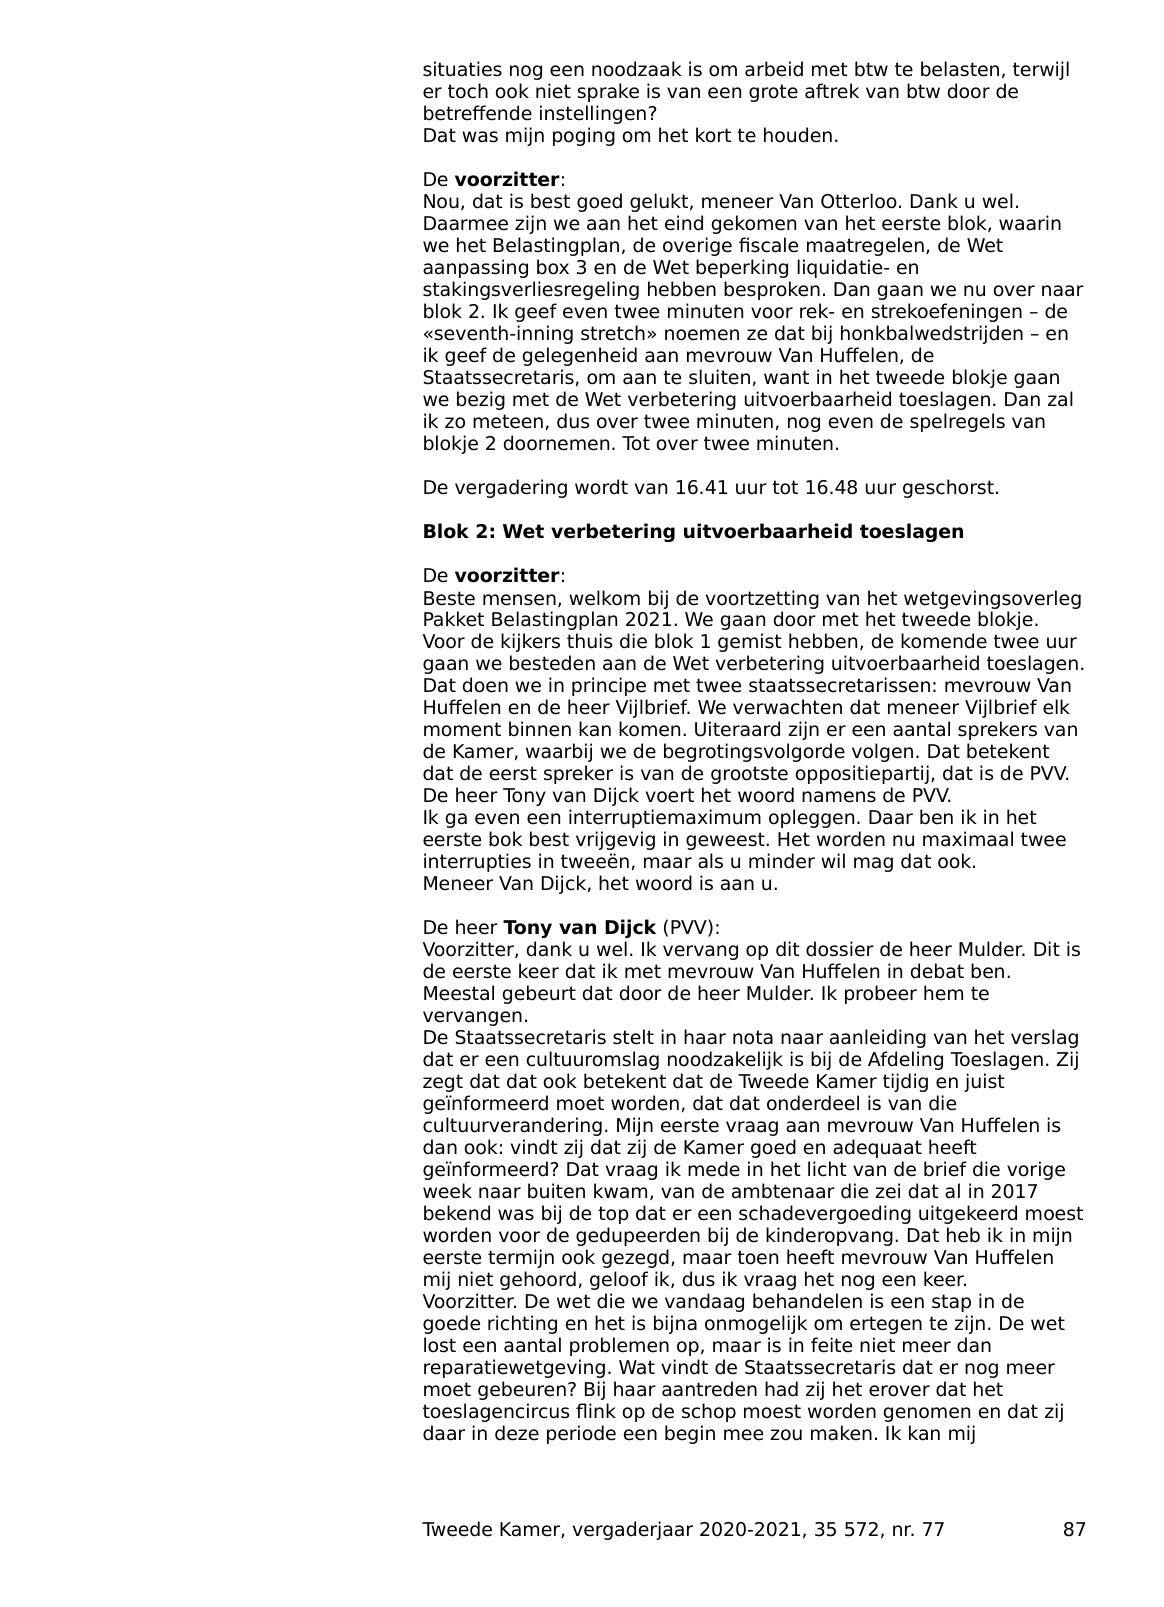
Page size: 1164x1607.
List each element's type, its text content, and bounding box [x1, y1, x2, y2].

text Voorzitter, dank u wel. Ik vervang op dit dossier de heer Mulder. Dit is de eerste keer dat ik met mevrouw Van Huffelen in debat ben. Meestal gebeurt dat door de heer Mulder. Ik probeer hem te vervangen. [422, 939, 1087, 1027]
text situaties nog een noodzaak is om arbeid met btw te belasten, terwijl er toch ook niet sprake is van een grote aftrek van btw door de betreffende instellingen? [422, 59, 1087, 125]
text Dat was mijn poging om het kort te houden. [422, 125, 1087, 147]
text Meneer Van Dijck, het woord is aan u. [422, 873, 1087, 895]
text De voorzitter: [422, 565, 1087, 587]
subtitle Blok 2: Wet verbetering uitvoerbaarheid toeslagen [422, 521, 1087, 543]
text Voorzitter. De wet die we vandaag behandelen is een stap in de goede richting en het is bijna onmogelijk om ertegen te zijn. De wet lost een aantal problemen op, maar is in feite niet meer dan reparatiewetgeving. Wat vindt de Staatssecretaris dat er nog meer moet gebeuren? Bij haar aantreden had zij het erover dat het toeslagencircus flink op de schop moest worden genomen en dat zij daar in deze periode een begin mee zou maken. Ik kan mij [422, 1291, 1087, 1445]
text De heer Tony van Dijck (PVV): [422, 917, 1087, 939]
text Ik ga even een interruptiemaximum opleggen. Daar ben ik in het eerste bok best vrijgevig in geweest. Het worden nu maximaal twee interrupties in tweeën, maar als u minder wil mag dat ook. [422, 807, 1087, 873]
text De voorzitter: [422, 169, 1087, 191]
text De Staatssecretaris stelt in haar nota naar aanleiding van het verslag dat er een cultuuromslag noodzakelijk is bij de Afdeling Toeslagen. Zij zegt dat dat ook betekent dat de Tweede Kamer tijdig en juist geïnformeerd moet worden, dat dat onderdeel is van die cultuurverandering. Mijn eerste vraag aan mevrouw Van Huffelen is dan ook: vindt zij dat zij de Kamer goed en adequaat heeft geïnformeerd? Dat vraag ik mede in het licht van de brief die vorige week naar buiten kwam, van de ambtenaar die zei dat al in 2017 bekend was bij de top dat er een schadevergoeding uitgekeerd moest worden voor de gedupeerden bij de kinderopvang. Dat heb ik in mijn eerste termijn ook gezegd, maar toen heeft mevrouw Van Huffelen mij niet gehoord, geloof ik, dus ik vraag het nog een keer. [422, 1027, 1087, 1291]
text Beste mensen, welkom bij de voortzetting van het wetgevingsoverleg Pakket Belastingplan 2021. We gaan door met het tweede blokje. Voor de kijkers thuis die blok 1 gemist hebben, de komende twee uur gaan we besteden aan de Wet verbetering uitvoerbaarheid toeslagen. Dat doen we in principe met twee staatssecretarissen: mevrouw Van Huffelen en de heer Vijlbrief. We verwachten dat meneer Vijlbrief elk moment binnen kan komen. Uiteraard zijn er een aantal sprekers van de Kamer, waarbij we de begrotingsvolgorde volgen. Dat betekent dat de eerst spreker is van de grootste oppositiepartij, dat is de PVV. De heer Tony van Dijck voert het woord namens de PVV. [422, 587, 1087, 807]
text Nou, dat is best goed gelukt, meneer Van Otterloo. Dank u wel. Daarmee zijn we aan het eind gekomen van het eerste blok, waarin we het Belastingplan, de overige fiscale maatregelen, de Wet aanpassing box 3 en de Wet beperking liquidatie- en stakingsverliesregeling hebben besproken. Dan gaan we nu over naar blok 2. Ik geef even twee minuten voor rek- en strekoefeningen – de «seventh-inning stretch» noemen ze dat bij honkbalwedstrijden – en ik geef de gelegenheid aan mevrouw Van Huffelen, de Staatssecretaris, om aan te sluiten, want in het tweede blokje gaan we bezig met de Wet verbetering uitvoerbaarheid toeslagen. Dan zal ik zo meteen, dus over twee minuten, nog even de spelregels van blokje 2 doornemen. Tot over twee minuten. [422, 191, 1087, 455]
text De vergadering wordt van 16.41 uur tot 16.48 uur geschorst. [422, 477, 1087, 499]
